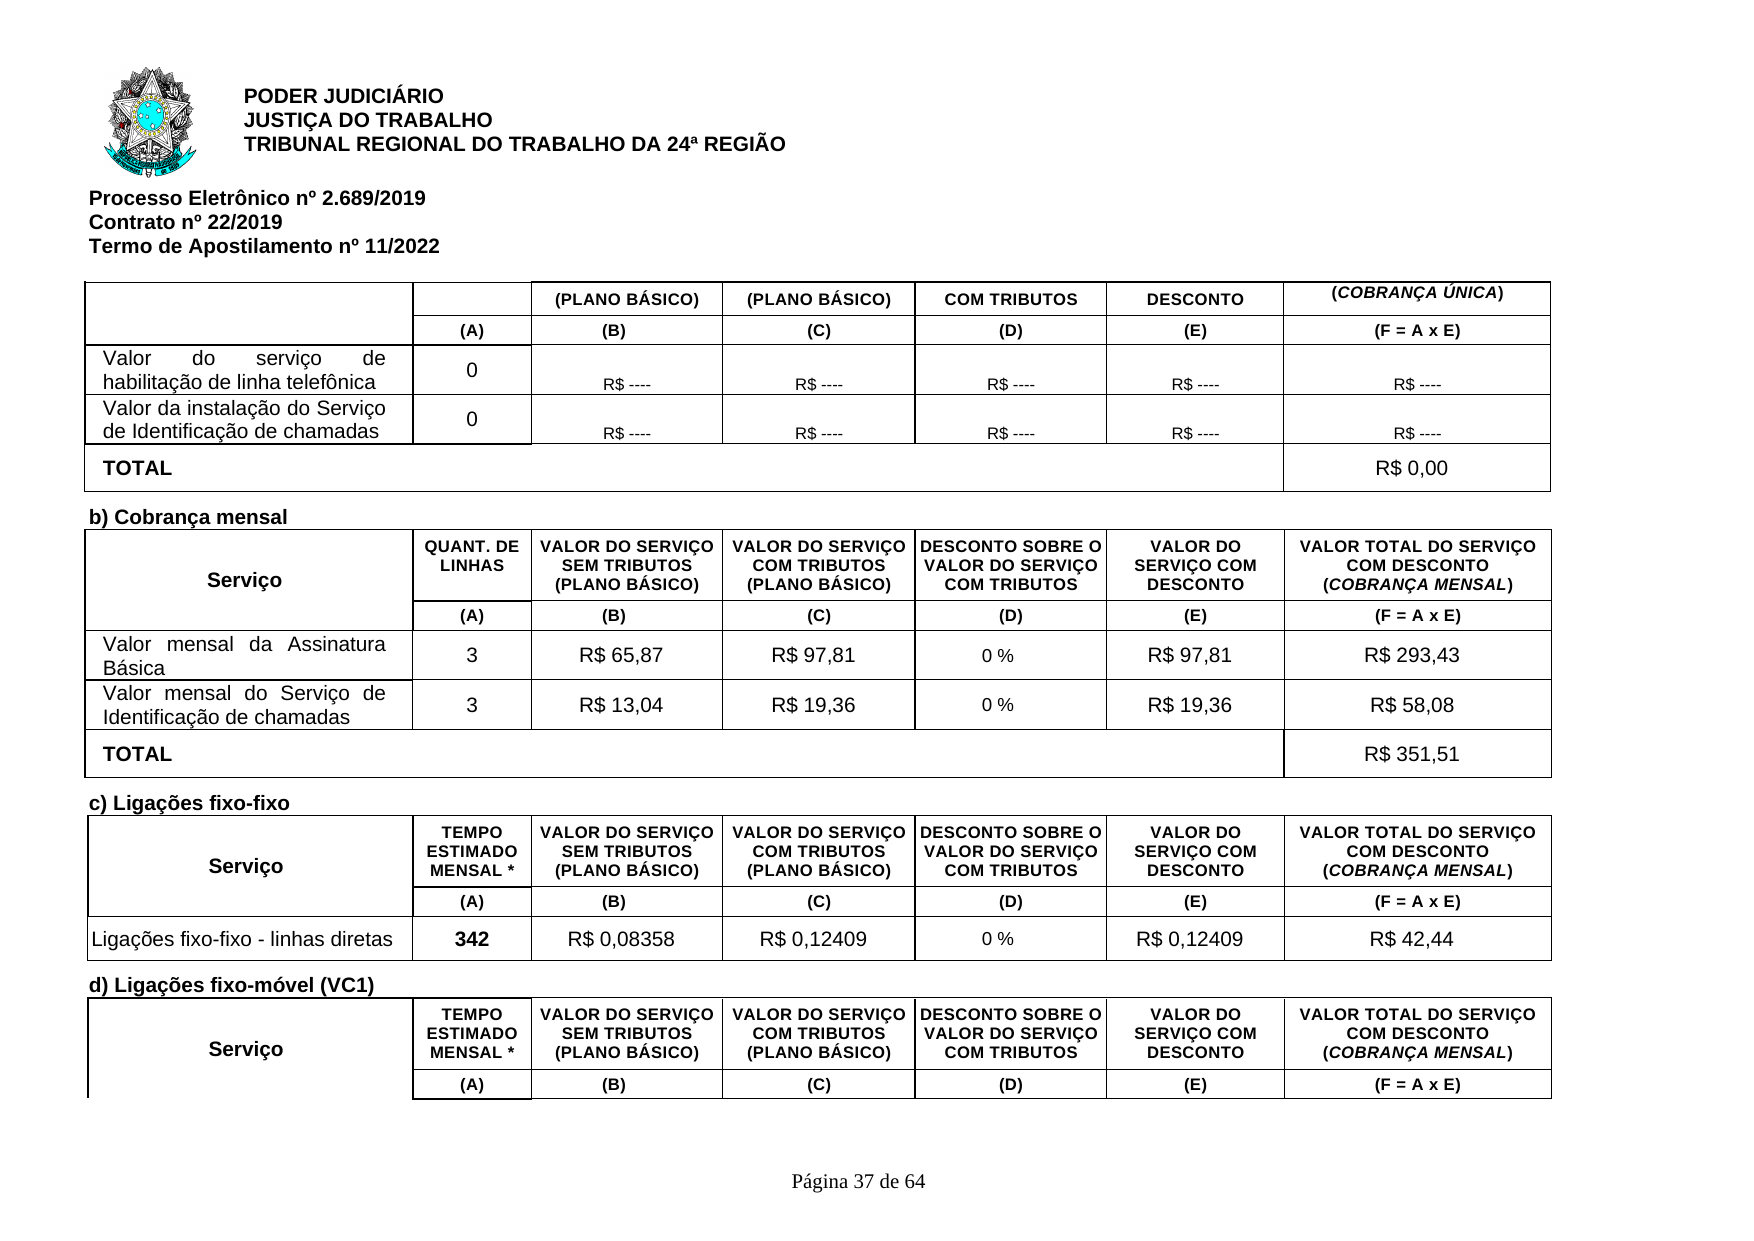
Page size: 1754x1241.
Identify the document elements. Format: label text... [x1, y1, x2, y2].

table_header VALOR DO SERVIÇO COM DESCONTO [1107, 998, 1284, 1069]
table_cell (F = A x E) [1285, 887, 1551, 916]
table_header VALOR DO SERVIÇO SEM TRIBUTOS (PLANO BÁSICO) [532, 998, 722, 1069]
table_header [414, 283, 531, 315]
table_cell R$ 0,12409 [1107, 917, 1284, 959]
table_cell (E) [1107, 1070, 1284, 1098]
table_cell R$ ---- [1284, 345, 1550, 394]
table_cell 0 % [916, 631, 1106, 679]
table_header COM TRIBUTOS [916, 283, 1106, 315]
table_header Serviço [89, 999, 412, 1098]
table_cell R$ ---- [532, 395, 722, 443]
table_cell R$ ---- [723, 345, 914, 394]
table_header VALOR DO SERVIÇO SEM TRIBUTOS (PLANO BÁSICO) [532, 816, 722, 886]
table_cell R$ 65,87 [532, 631, 722, 679]
picture [103, 66, 198, 178]
table_cell R$ 97,81 [1107, 631, 1284, 679]
table_header Serviço [86, 530, 412, 630]
table_cell R$ 0,12409 [723, 917, 914, 959]
table_cell R$ 97,81 [723, 631, 914, 679]
table_cell R$ ---- [916, 395, 1106, 443]
table_header (PLANO BÁSICO) [532, 283, 722, 315]
text c) Ligações fixo-fixo [89, 791, 1754, 815]
table_cell R$ ---- [532, 345, 722, 394]
table_cell R$ ---- [1107, 345, 1283, 394]
table_cell Valor mensal da Assinatura Básica [86, 631, 412, 679]
table_cell Valor mensal do Serviço de Identificação de chamadas [86, 681, 412, 729]
table_header VALOR DO SERVIÇO COM DESCONTO [1107, 816, 1284, 886]
table_cell R$ 19,36 [1107, 680, 1284, 729]
table_cell 0 [414, 395, 531, 443]
table_cell (F = A x E) [1285, 601, 1551, 630]
table_header VALOR DO SERVIÇO COM TRIBUTOS (PLANO BÁSICO) [723, 998, 915, 1069]
table_header VALOR TOTAL DO SERVIÇO COM DESCONTO (COBRANÇA MENSAL) [1285, 998, 1551, 1069]
table_cell TOTAL [86, 730, 1283, 777]
table_cell (D) [916, 316, 1106, 344]
table_cell 0 [414, 346, 531, 394]
table_cell TOTAL [85, 444, 1283, 491]
table_cell 3 [413, 631, 531, 679]
table_cell R$ 19,36 [723, 680, 914, 729]
table_header VALOR TOTAL DO SERVIÇO COM DESCONTO (COBRANÇA MENSAL) [1285, 816, 1551, 886]
table_cell (E) [1107, 887, 1284, 916]
table_header QUANT. DE LINHAS [414, 530, 531, 600]
table_cell (A) [414, 1070, 531, 1098]
table_cell (C) [723, 316, 914, 344]
table_header TEMPO ESTIMADO MENSAL * [414, 816, 531, 886]
table_cell (A) [414, 316, 531, 344]
table_cell (D) [916, 1070, 1106, 1098]
table_header DESCONTO SOBRE O VALOR DO SERVIÇO COM TRIBUTOS [916, 998, 1106, 1069]
table_header VALOR DO SERVIÇO COM TRIBUTOS (PLANO BÁSICO) [723, 530, 914, 600]
table_header (COBRANÇA ÚNICA) [1284, 283, 1550, 315]
table_cell (D) [916, 601, 1106, 630]
table_cell (C) [723, 601, 914, 630]
table_cell 3 [413, 680, 531, 729]
text b) Cobrança mensal [89, 505, 1754, 529]
table_cell (F = A x E) [1285, 1070, 1551, 1098]
table_cell R$ 13,04 [532, 680, 722, 729]
table_cell R$ ---- [916, 345, 1106, 394]
text d) Ligações fixo-móvel (VC1) [89, 973, 1754, 997]
table_cell R$ 0,00 [1284, 444, 1550, 491]
table_cell (E) [1107, 316, 1283, 344]
table_cell (B) [532, 887, 722, 916]
table_cell (D) [916, 887, 1106, 916]
table_cell (C) [723, 1070, 914, 1098]
table_header VALOR DO SERVIÇO SEM TRIBUTOS (PLANO BÁSICO) [532, 530, 722, 600]
table_cell 0 % [916, 680, 1106, 729]
table_cell R$ 351,51 [1285, 730, 1551, 777]
table_header (PLANO BÁSICO) [723, 283, 914, 315]
table_header Serviço [89, 816, 412, 916]
table_cell R$ ---- [1284, 395, 1550, 443]
table_cell Ligações fixo-fixo - linhas diretas [88, 917, 412, 959]
table_cell (B) [532, 601, 722, 630]
table_cell (C) [723, 887, 914, 916]
table_cell Valor do serviço de habilitação de linha telefônica [86, 346, 412, 394]
table_header VALOR DO SERVIÇO COM DESCONTO [1107, 530, 1284, 600]
table_header [86, 283, 412, 344]
table_header DESCONTO SOBRE O VALOR DO SERVIÇO COM TRIBUTOS [916, 530, 1106, 600]
table_header DESCONTO [1107, 283, 1283, 315]
table_cell Valor da instalação do Serviço de Identificação de chamadas [86, 395, 412, 443]
table_cell R$ 293,43 [1285, 631, 1551, 679]
table_cell (E) [1107, 601, 1284, 630]
table_cell 342 [413, 917, 531, 959]
table_cell R$ 58,08 [1285, 680, 1551, 729]
table_cell (B) [532, 1070, 722, 1098]
table_cell R$ ---- [1107, 395, 1283, 443]
table_cell R$ 42,44 [1285, 917, 1551, 959]
table_header TEMPO ESTIMADO MENSAL * [414, 999, 531, 1069]
table_cell (F = A x E) [1284, 316, 1550, 344]
table_cell (A) [414, 602, 531, 630]
table_cell (B) [532, 316, 722, 344]
table_header VALOR TOTAL DO SERVIÇO COM DESCONTO (COBRANÇA MENSAL) [1285, 530, 1551, 600]
table_cell 0 % [916, 917, 1106, 959]
table_cell R$ 0,08358 [532, 917, 722, 959]
table_cell R$ ---- [723, 395, 914, 443]
table_header VALOR DO SERVIÇO COM TRIBUTOS (PLANO BÁSICO) [723, 816, 914, 886]
table_header DESCONTO SOBRE O VALOR DO SERVIÇO COM TRIBUTOS [916, 816, 1106, 886]
table_cell (A) [414, 888, 531, 916]
